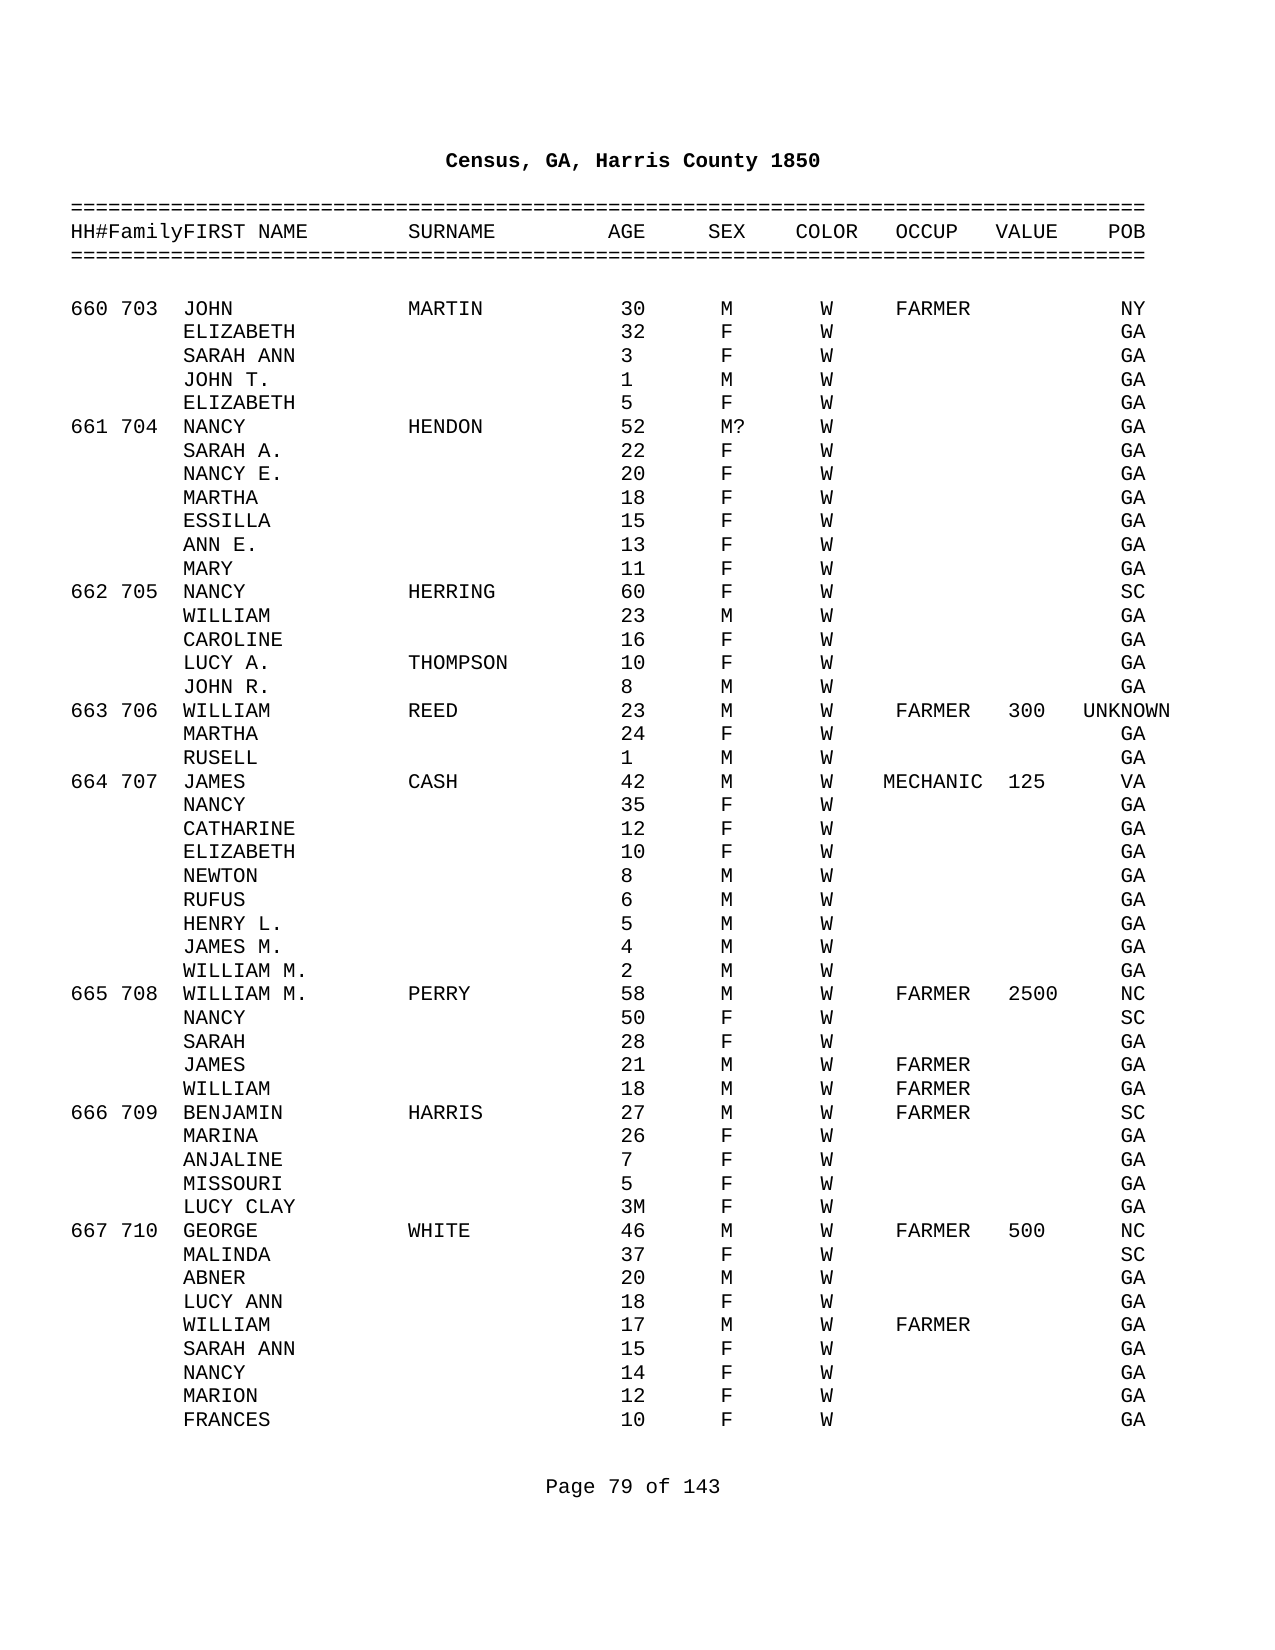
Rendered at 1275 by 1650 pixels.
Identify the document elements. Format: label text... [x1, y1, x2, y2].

text Elizabeth 10 F W GA [70, 842, 1195, 865]
text Sarah A. 22 F W GA [70, 439, 1195, 463]
text James 21 M W farmer GA [70, 1054, 1195, 1078]
text 661 704 Nancy HENDON 52 M? W GA [70, 416, 1195, 439]
text Essilla 15 F W GA [70, 511, 1195, 534]
text Lucy Clay 3m F W GA [70, 1196, 1195, 1220]
text Caroline 16 F W GA [70, 629, 1195, 652]
text Ann E. 13 F W GA [70, 534, 1195, 558]
text John T. 1 M W GA [70, 369, 1195, 392]
text Sarah 28 F W GA [70, 1031, 1195, 1054]
text Elizabeth 5 F W GA [70, 392, 1195, 416]
text 660 703 John MARTIN 30 M W farmer NY [70, 298, 1195, 321]
text Martha 18 F W GA [70, 487, 1195, 511]
text Rusell 1 M W GA [70, 747, 1195, 771]
text Abner 20 M W GA [70, 1267, 1195, 1291]
text Nancy 35 F W GA [70, 794, 1195, 818]
text Lucy A. THOMPSON 10 F W GA [70, 652, 1195, 676]
text Nancy 14 F W GA [70, 1362, 1195, 1385]
text Elizabeth 32 F W GA [70, 321, 1195, 345]
text 663 706 William REED 23 M W farmer 300 Unknown [70, 700, 1195, 723]
text Sarah Ann 3 F W GA [70, 345, 1195, 369]
text James M. 4 M W GA [70, 936, 1195, 960]
text Newton 8 M W GA [70, 865, 1195, 889]
text Catharine 12 F W GA [70, 818, 1195, 842]
text Mary 11 F W GA [70, 558, 1195, 581]
text 665 708 William M. PERRY 58 M W farmer 2500 NC [70, 983, 1195, 1007]
text 666 709 Benjamin HARRIS 27 M W farmer SC [70, 1102, 1195, 1125]
text William M. 2 M W GA [70, 960, 1195, 983]
text Rufus 6 M W GA [70, 889, 1195, 912]
text William 17 M W farmer GA [70, 1314, 1195, 1338]
text Martha 24 F W GA [70, 723, 1195, 747]
text 662 705 Nancy HERRING 60 F W SC [70, 581, 1195, 605]
text William 18 M W farmer GA [70, 1078, 1195, 1102]
text 664 707 James CASH 42 M W mechanic 125 VA [70, 771, 1195, 794]
text Nancy E. 20 F W GA [70, 463, 1195, 487]
text 667 710 George WHITE 46 M W farmer 500 NC [70, 1220, 1195, 1243]
text Nancy 50 F W SC [70, 1007, 1195, 1031]
text Missouri 5 F W GA [70, 1173, 1195, 1196]
text Anjaline 7 F W GA [70, 1149, 1195, 1173]
text Lucy Ann 18 F W GA [70, 1291, 1195, 1314]
text Malinda 37 F W SC [70, 1243, 1195, 1267]
text William 23 M W GA [70, 605, 1195, 629]
text Henry L. 5 M W GA [70, 912, 1195, 936]
text Frances 10 F W GA [70, 1409, 1195, 1433]
text John R. 8 M W GA [70, 676, 1195, 700]
text Sarah Ann 15 F W GA [70, 1338, 1195, 1362]
text Marion 12 F W GA [70, 1385, 1195, 1409]
text Marina 26 F W GA [70, 1125, 1195, 1149]
